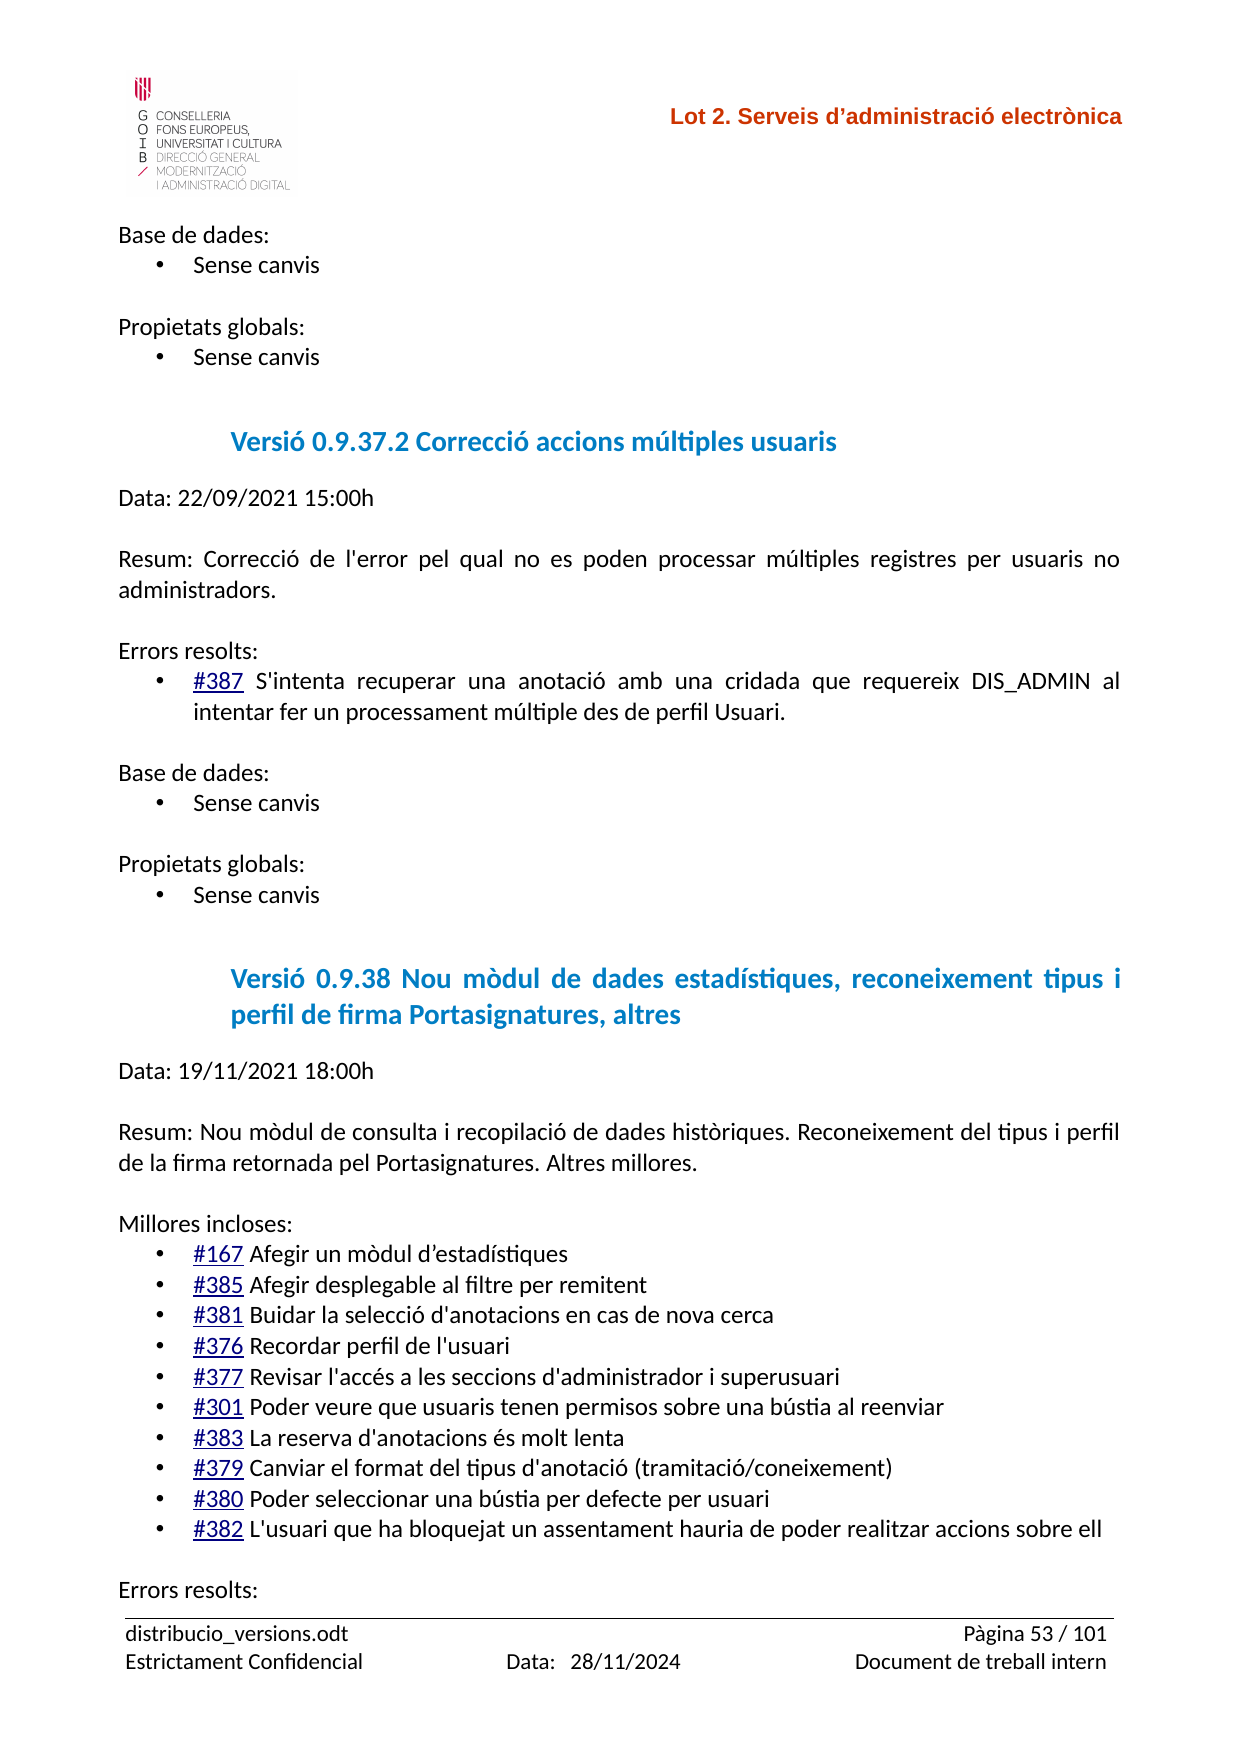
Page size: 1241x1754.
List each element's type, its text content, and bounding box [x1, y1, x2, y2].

list Sense canvis [156, 250, 1122, 280]
list #383 La reserva d'anotacions és molt lenta [156, 1422, 1122, 1452]
text Propietats globals: [118, 848, 1122, 879]
list #381 Buidar la selecció d'anotacions en cas de nova cerca [156, 1300, 1122, 1330]
text Millores incloses: [118, 1208, 1122, 1239]
list #387 S'intenta recuperar una anotació amb una cridada que requereix DIS_ADMIN al intentar fer un processament múltiple des de perfil Usuari. [156, 665, 1122, 726]
text Propietats globals: [118, 311, 1122, 341]
text Data: 22/09/2021 15:00h [118, 482, 1122, 513]
list #380 Poder seleccionar una bústia per defecte per usuari [156, 1483, 1122, 1513]
list #379 Canviar el format del tipus d'anotació (tramitació/coneixement) [156, 1452, 1122, 1483]
text Errors resolts: [118, 1574, 1122, 1605]
text Resum: Correcció de l'error pel qual no es poden processar múltiples registres per usuaris no administradors. [118, 543, 1122, 604]
list #377 Revisar l'accés a les seccions d'administrador i superusuari [156, 1361, 1122, 1391]
list #385 Afegir desplegable al filtre per remitent [156, 1269, 1122, 1300]
list #382 L'usuari que ha bloquejat un assentament hauria de poder realitzar accions sobre ell [156, 1513, 1122, 1544]
picture [126, 70, 299, 197]
subtitle Versió 0.9.37.2 Correcció accions múltiples usuaris [153, 423, 1122, 458]
list Sense canvis [156, 879, 1122, 909]
list #167 Afegir un mòdul d’estadístiques [156, 1239, 1122, 1269]
text Base de dades: [118, 219, 1122, 250]
list #376 Recordar perfil de l'usuari [156, 1330, 1122, 1361]
text Errors resolts: [118, 635, 1122, 665]
list Sense canvis [156, 341, 1122, 372]
subtitle Versió 0.9.38 Nou mòdul de dades estadístiques, reconeixement tipus i perfil de firma Portasignatures, altres [153, 961, 1122, 1032]
list #301 Poder veure que usuaris tenen permisos sobre una bústia al reenviar [156, 1391, 1122, 1422]
text Base de dades: [118, 757, 1122, 787]
text Data: 19/11/2021 18:00h [118, 1056, 1122, 1086]
text Resum: Nou mòdul de consulta i recopilació de dades històriques. Reconeixement del tipus i perfil de la firma retornada pel Portasignatures. Altres millores. [118, 1117, 1122, 1178]
list Sense canvis [156, 787, 1122, 818]
